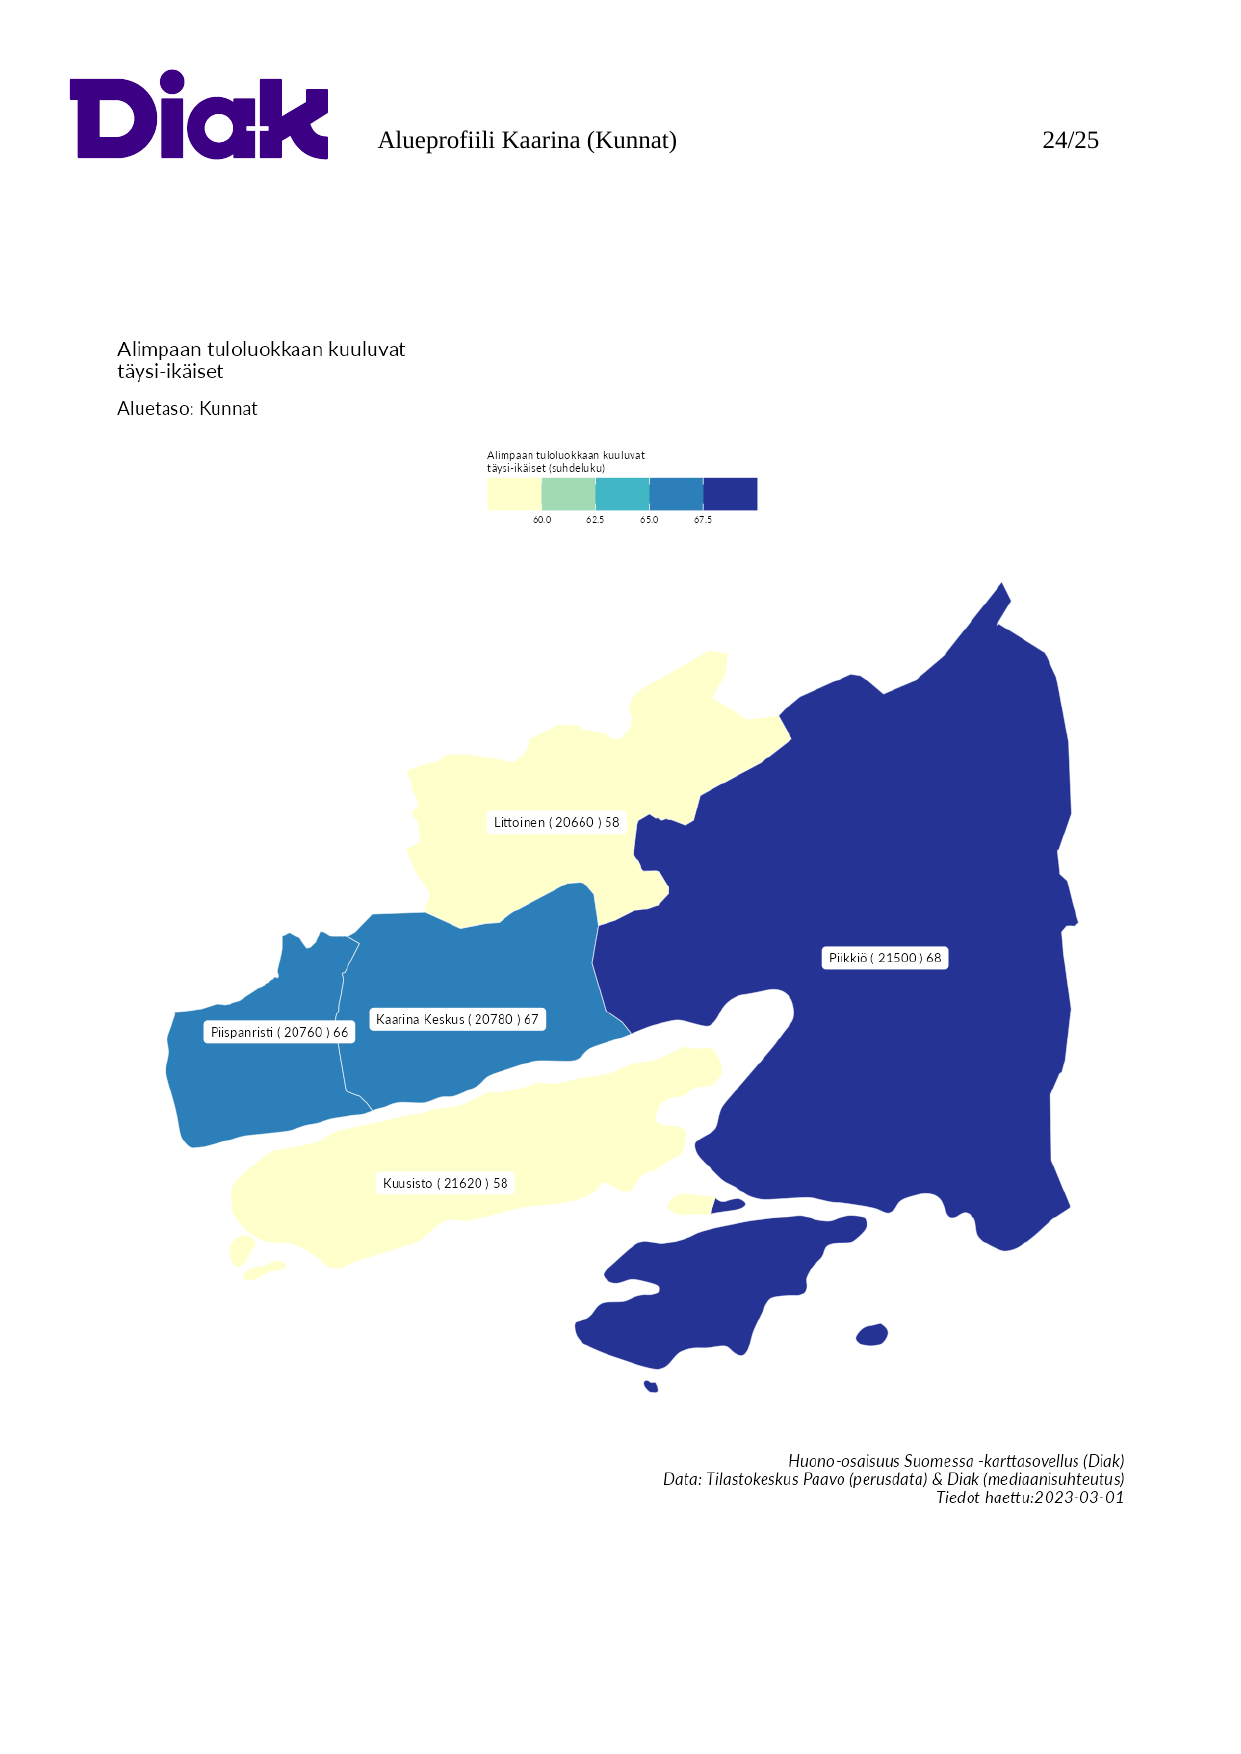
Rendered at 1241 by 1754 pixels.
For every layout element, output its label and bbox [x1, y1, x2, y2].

picture [61, 196, 1179, 1651]
